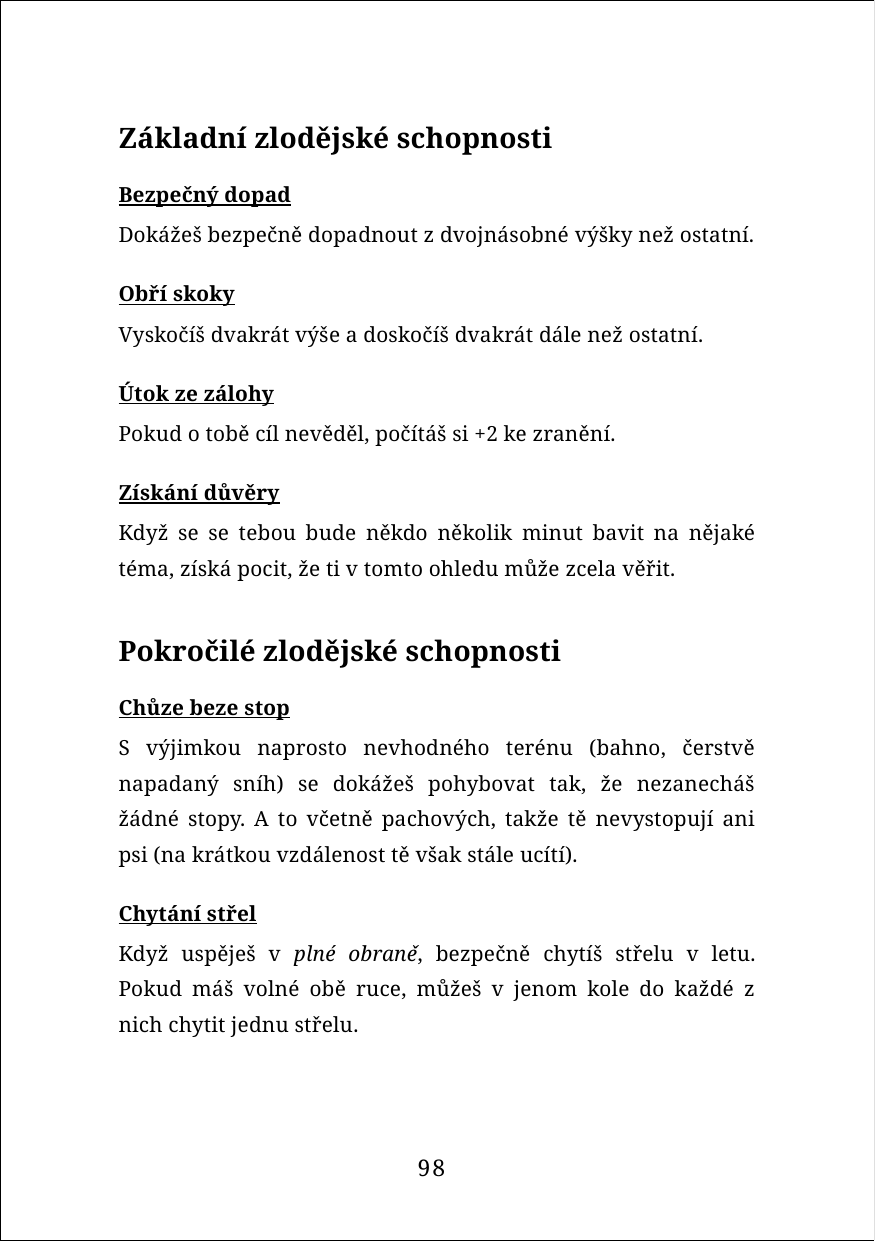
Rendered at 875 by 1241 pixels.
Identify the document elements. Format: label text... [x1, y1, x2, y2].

text Pokud o tobě cíl nevěděl, počítáš si +2 ke zranění. [118, 419, 756, 448]
subtitle Získání důvěry [118, 478, 756, 507]
subtitle Útok ze zálohy [118, 379, 756, 407]
text Když se se tebou bude někdo několik minut bavit na nějaké téma, získá pocit, že ti v tomto ohledu může zcela věřit. [118, 518, 756, 582]
subtitle Chůze beze stop [118, 693, 756, 721]
text Vyskočíš dvakrát výše a doskočíš dvakrát dále než ostatní. [118, 320, 756, 348]
text Když uspěješ v plné obraně, bezpečně chytíš střelu v letu. Pokud máš volné obě ruce, můžeš v jenom kole do každé z nich chytit jednu střelu. [118, 939, 756, 1038]
subtitle Základní zlodějské schopnosti [118, 118, 756, 157]
text S výjimkou naprosto nevhodného terénu (bahno, čerstvě napadaný sníh) se dokážeš pohybovat tak, že nezanecháš žádné stopy. A to včetně pachových, takže tě nevystopují ani psi (na krátkou vzdálenost tě však stále ucítí). [118, 733, 756, 868]
text Dokážeš bezpečně dopadnout z dvojnásobné výšky než ostatní. [118, 220, 756, 249]
subtitle Chytání střel [118, 899, 756, 927]
subtitle Pokročilé zlodějské schopnosti [118, 631, 756, 669]
subtitle Bezpečný dopad [118, 180, 756, 209]
subtitle Obří skoky [118, 279, 756, 308]
